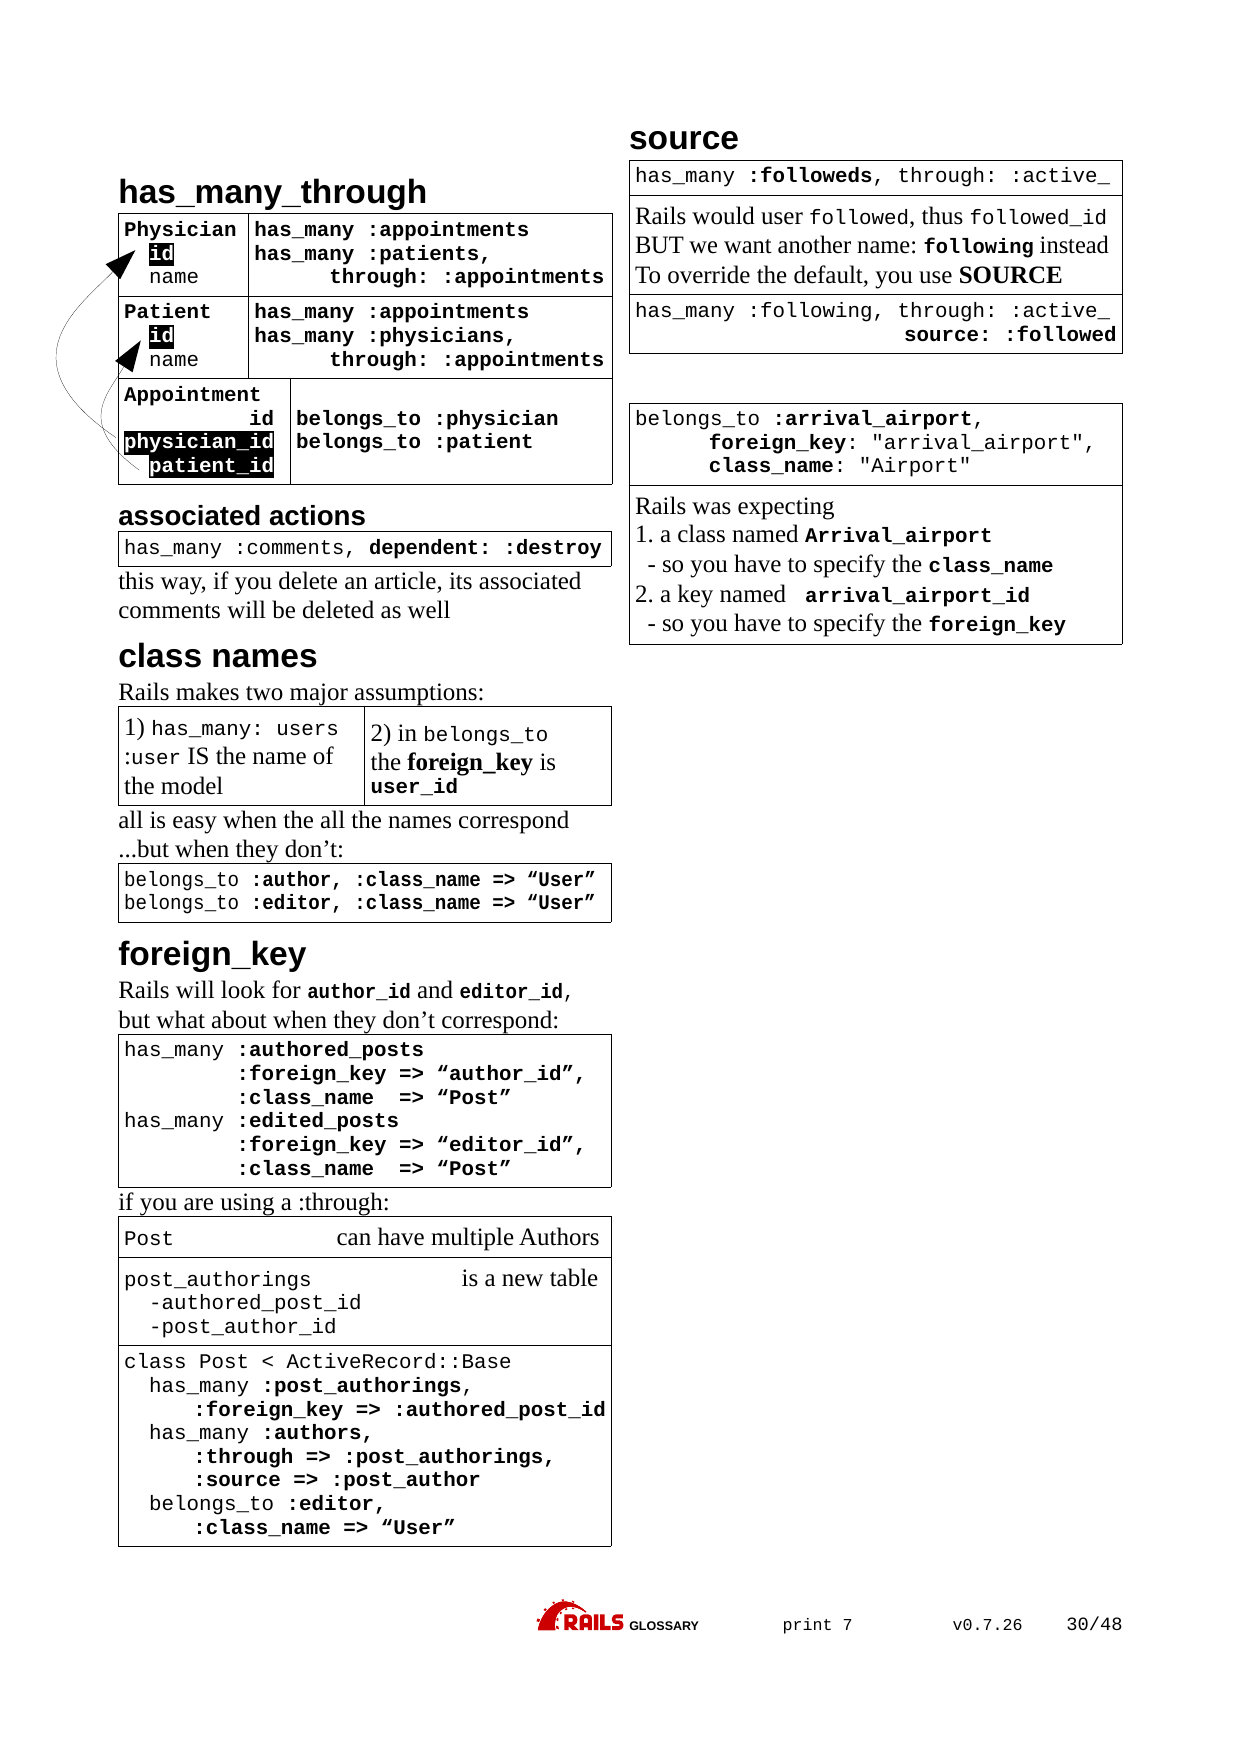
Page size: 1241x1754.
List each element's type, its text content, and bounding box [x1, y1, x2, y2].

table_cell belongs_to :physician belongs_to :patient [291, 379, 612, 484]
text if you are using a :through: [118, 1188, 611, 1216]
text Rails will look for author_id and editor_id, but what about when they don’t correspond: [118, 975, 611, 1033]
table_header has_many :comments, dependent: :destroy [119, 532, 611, 566]
table_header 2) in belongs_to the foreign_key is user_id [365, 707, 611, 805]
table_header has_many :appointments has_many :patients, through: :appointments [249, 214, 612, 296]
subtitle foreign_key [118, 934, 611, 972]
table_cell Patient id name [119, 297, 248, 378]
table_header belongs_to :arrival_airport, foreign_key: "arrival_airport", class_name: "Airport" [630, 404, 1122, 485]
text Rails makes two major assumptions: [118, 677, 611, 706]
subtitle has_many_through [118, 171, 611, 210]
table_header 1) has_many: users :user IS the name of the model [119, 707, 364, 805]
subtitle associated actions [118, 499, 611, 531]
text ...but when they don’t: [118, 834, 611, 863]
table_header belongs_to :author, :class_name => “User” belongs_to :editor, :class_name => “User” [119, 864, 611, 922]
table_cell Rails was expecting 1. a class named Arrival_airport - so you have to specify the class_name 2. a key named arrival_airport_id - so you have to specify the foreign_key [630, 486, 1122, 643]
table_header Physician id name [119, 214, 248, 296]
table_header Post can have multiple Authors [119, 1217, 611, 1257]
table_cell Rails would user followed, thus followed_id BUT we want another name: following instead To override the default, you use SOURCE [630, 196, 1122, 294]
table_header has_many :authored_posts :foreign_key => “author_id”, :class_name => “Post” has_many :edited_posts :foreign_key => “editor_id”, :class_name => “Post” [119, 1035, 611, 1187]
table_cell has_many :following, through: :active_ source: :followed [630, 295, 1122, 353]
text all is easy when the all the names correspond [118, 806, 611, 834]
text this way, if you delete an article, its associated comments will be deleted as well [118, 567, 611, 624]
subtitle source [629, 118, 1122, 157]
table_cell class Post < ActiveRecord::Base has_many :post_authorings, :foreign_key => :authored_post_id has_many :authors, :through => :post_authorings, :source => :post_author belongs_to :editor, :class_name => “User” [119, 1346, 611, 1546]
table_cell Appointment id physician_id patient_id [119, 379, 290, 484]
table_cell post_authorings is a new table -authored_post_id -post_author_id [119, 1258, 611, 1345]
table_header has_many :followeds, through: :active_ [630, 161, 1122, 195]
table_cell has_many :appointments has_many :physicians, through: :appointments [249, 297, 612, 378]
subtitle class names [118, 636, 611, 674]
